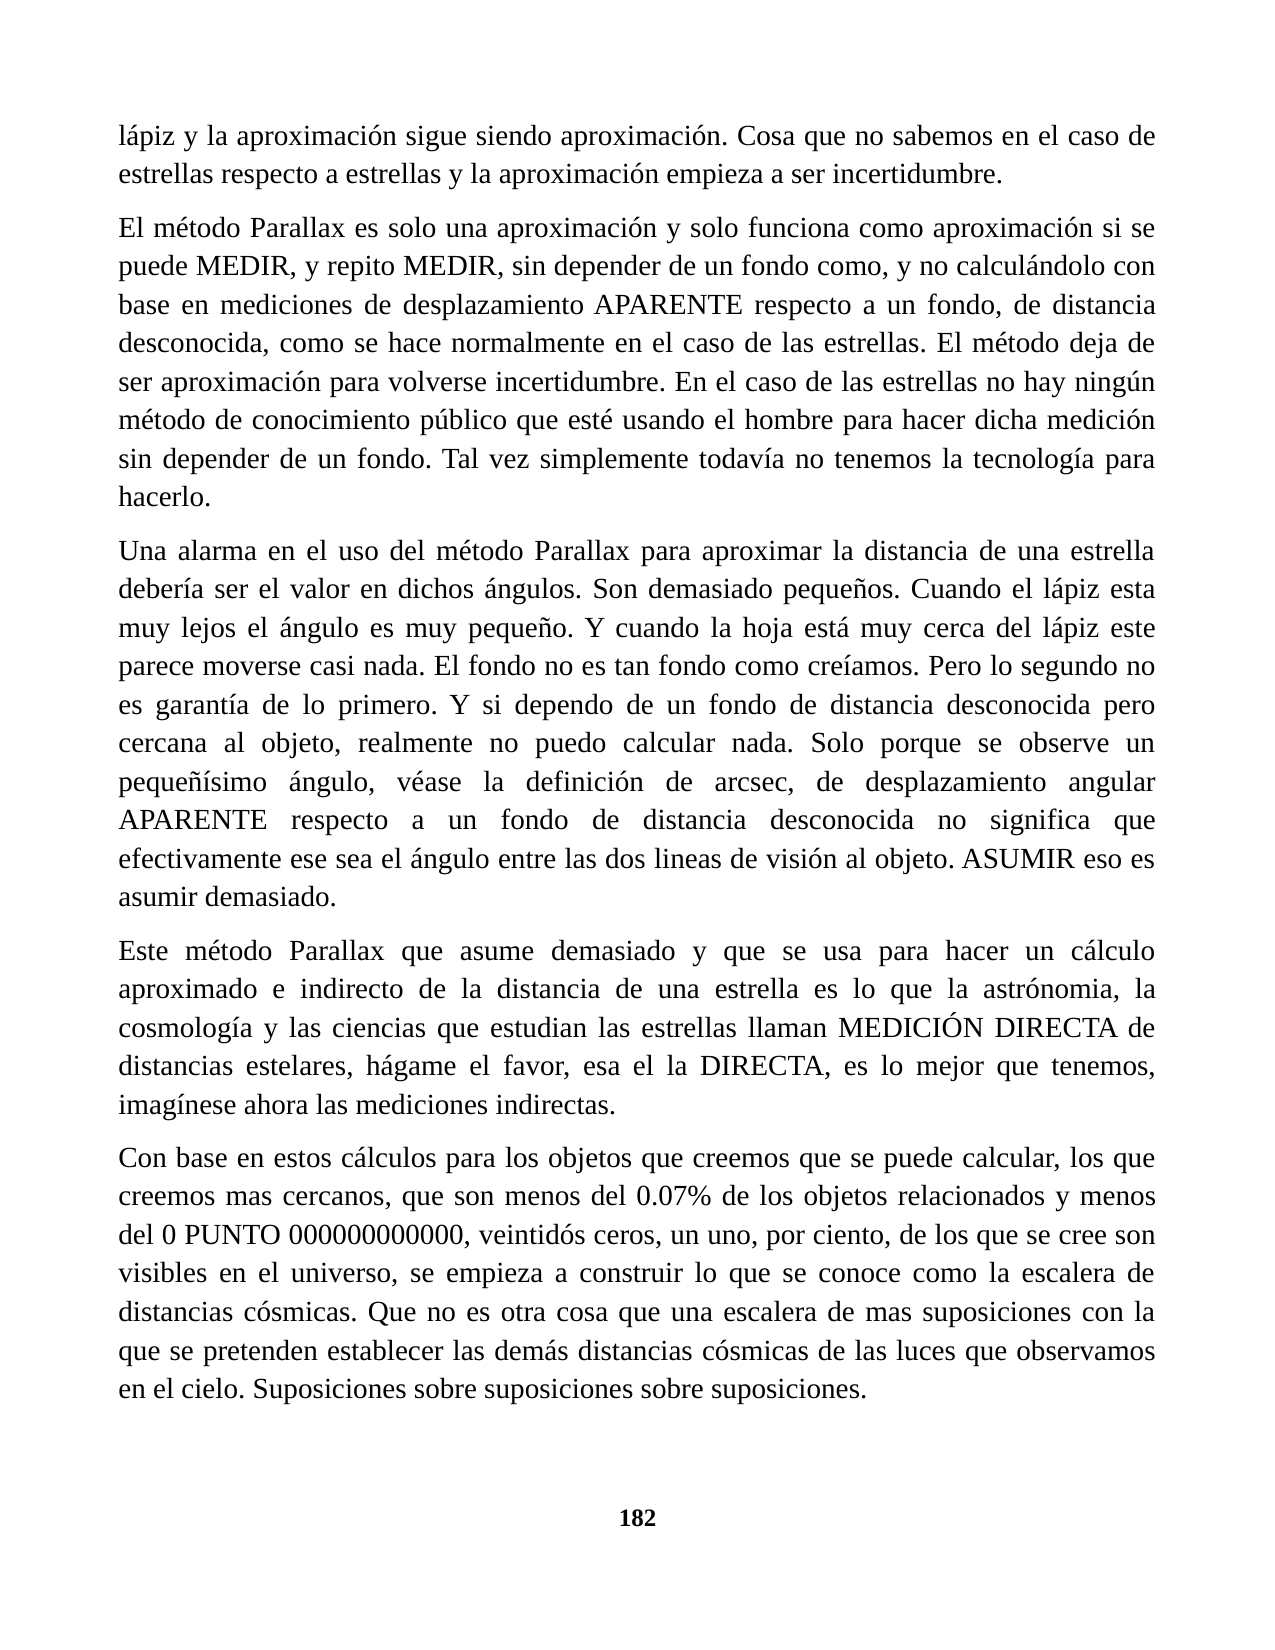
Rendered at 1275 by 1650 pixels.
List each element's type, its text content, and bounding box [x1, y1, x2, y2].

text El método Parallax es solo una aproximación y solo funciona como aproximación si se puede MEDIR, y repito MEDIR, sin depender de un fondo como, y no calculándolo con base en mediciones de desplazamiento APARENTE respecto a un fondo, de distancia desconocida, como se hace normalmente en el caso de las estrellas. El método deja de ser aproximación para volverse incertidumbre. En el caso de las estrellas no hay ningún método de conocimiento público que esté usando el hombre para hacer dicha medición sin depender de un fondo. Tal vez simplemente todavía no tenemos la tecnología para hacerlo. [118, 210, 1157, 513]
text Una alarma en el uso del método Parallax para aproximar la distancia de una estrella debería ser el valor en dichos ángulos. Son demasiado pequeños. Cuando el lápiz esta muy lejos el ángulo es muy pequeño. Y cuando la hoja está muy cerca del lápiz este parece moverse casi nada. El fondo no es tan fondo como creíamos. Pero lo segundo no es garantía de lo primero. Y si dependo de un fondo de distancia desconocida pero cercana al objeto, realmente no puedo calcular nada. Solo porque se observe un pequeñísimo ángulo, véase la definición de arcsec, de desplazamiento angular APARENTE respecto a un fondo de distancia desconocida no significa que efectivamente ese sea el ángulo entre las dos lineas de visión al objeto. ASUMIR eso es asumir demasiado. [118, 533, 1157, 913]
text Con base en estos cálculos para los objetos que creemos que se puede calcular, los que creemos mas cercanos, que son menos del 0.07% de los objetos relacionados y menos del 0 PUNTO 000000000000, veintidós ceros, un uno, por ciento, de los que se cree son visibles en el universo, se empieza a construir lo que se conoce como la escalera de distancias cósmicas. Que no es otra cosa que una escalera de mas suposiciones con la que se pretenden establecer las demás distancias cósmicas de las luces que observamos en el cielo. Suposiciones sobre suposiciones sobre suposiciones. [118, 1140, 1157, 1405]
text Este método Parallax que asume demasiado y que se usa para hacer un cálculo aproximado e indirecto de la distancia de una estrella es lo que la astrónomia, la cosmología y las ciencias que estudian las estrellas llaman MEDICIÓN DIRECTA de distancias estelares, hágame el favor, esa el la DIRECTA, es lo mejor que tenemos, imagínese ahora las mediciones indirectas. [118, 933, 1157, 1120]
text lápiz y la aproximación sigue siendo aproximación. Cosa que no sabemos en el caso de estrellas respecto a estrellas y la aproximación empieza a ser incertidumbre. [118, 118, 1157, 190]
